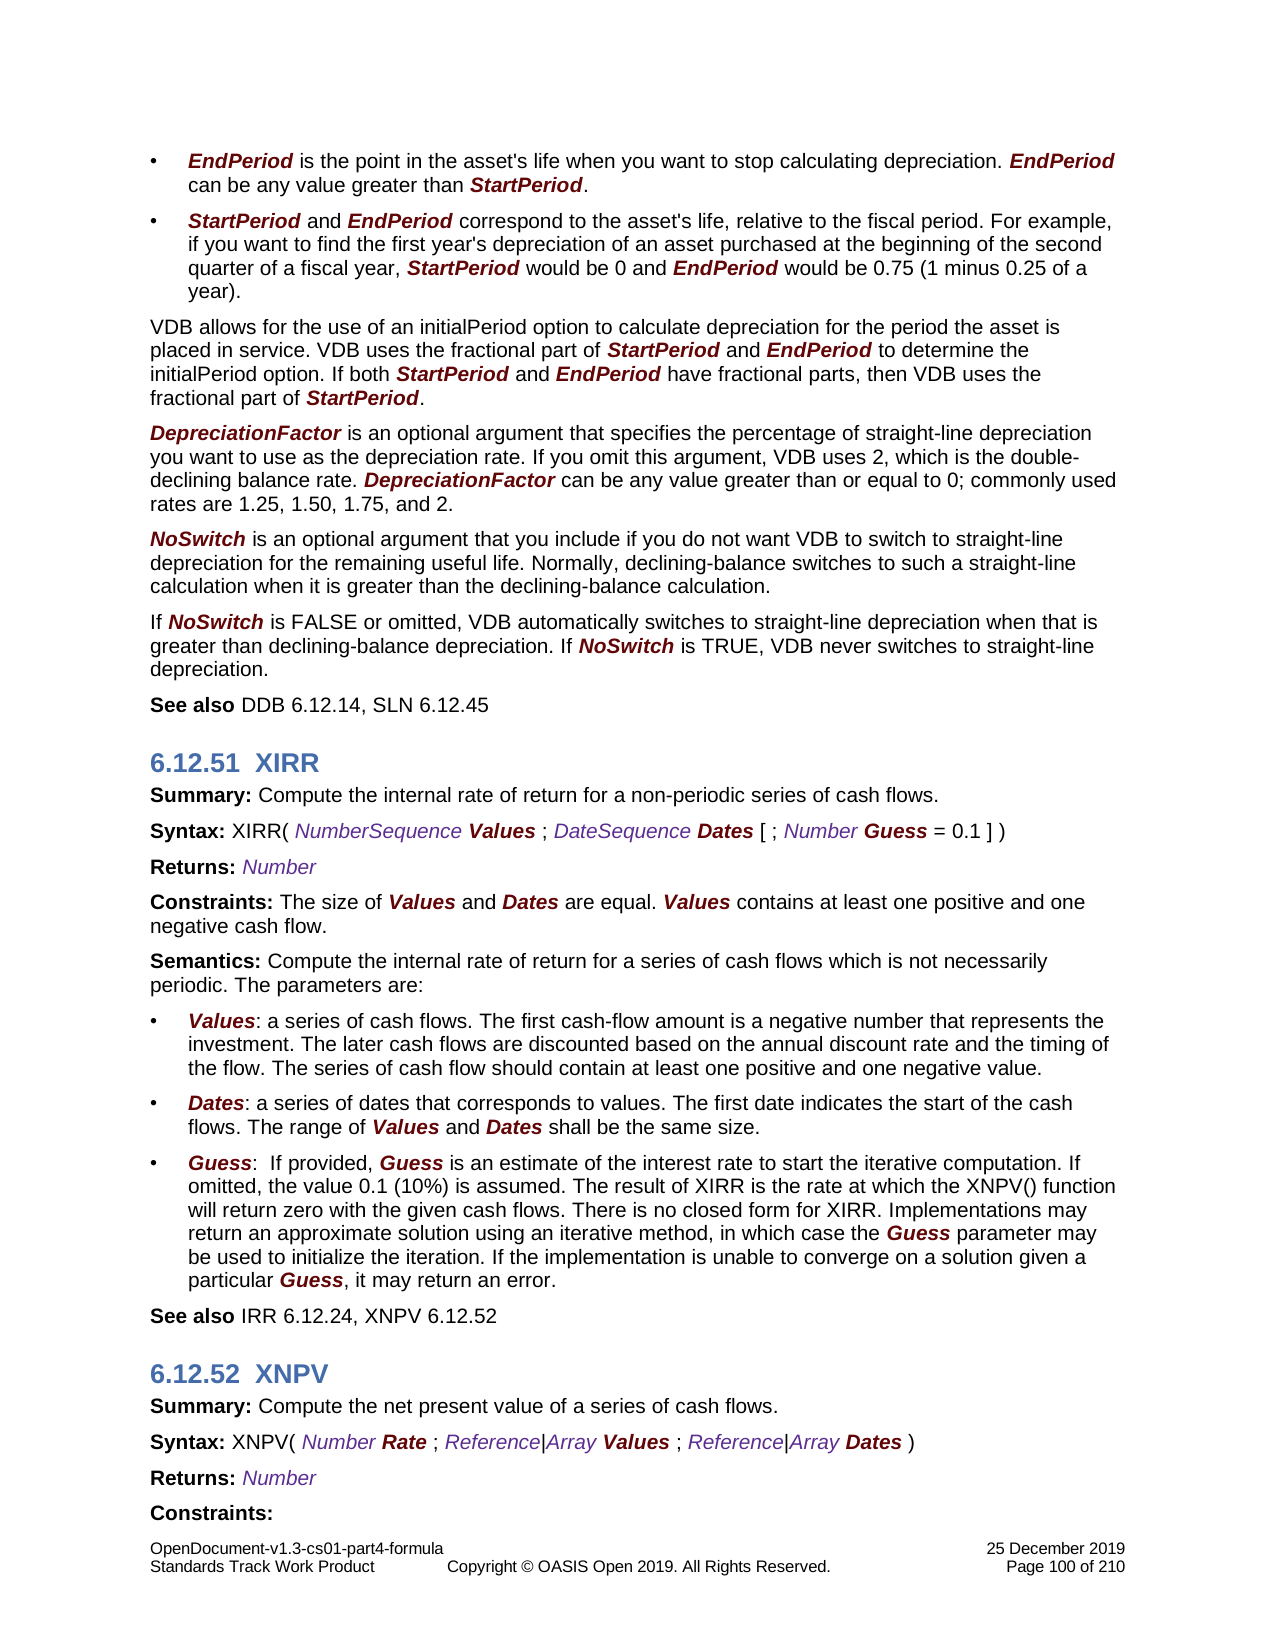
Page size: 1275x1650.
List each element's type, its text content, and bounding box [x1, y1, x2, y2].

text Returns: Number [150, 1466, 1125, 1490]
text Constraints: [150, 1502, 1125, 1525]
text Semantics: Compute the internal rate of return for a series of cash flows which is not necessarily periodic. The parameters are: [150, 950, 1125, 997]
text See also DDB 6.12.14, SLN 6.12.45 [150, 693, 1125, 717]
text VDB allows for the use of an initialPeriod option to calculate depreciation for the period the asset is placed in service. VDB uses the fractional part of StartPeriod and EndPeriod to determine the initialPeriod option. If both StartPeriod and EndPeriod have fractional parts, then VDB uses the fractional part of StartPeriod. [150, 315, 1125, 409]
text Constraints: The size of Values and Dates are equal. Values contains at least one positive and one negative cash flow. [150, 891, 1125, 938]
text NoSwitch is an optional argument that you include if you do not want VDB to switch to straight-line depreciation for the remaining useful life. Normally, declining-balance switches to such a straight-line calculation when it is greater than the declining-balance calculation. [150, 528, 1125, 598]
list EndPeriod is the point in the asset's life when you want to stop calculating depreciation. EndPeriod can be any value greater than StartPeriod. [150, 150, 1125, 197]
text Summary: Compute the net present value of a series of cash flows. [150, 1395, 1125, 1418]
text See also IRR 6.12.24, XNPV 6.12.52 [150, 1304, 1125, 1328]
subtitle XNPV [150, 1359, 1125, 1389]
text DepreciationFactor is an optional argument that specifies the percentage of straight-line depreciation you want to use as the depreciation rate. If you omit this argument, VDB uses 2, which is the double-declining balance rate. DepreciationFactor can be any value greater than or equal to 0; commonly used rates are 1.25, 1.50, 1.75, and 2. [150, 422, 1125, 516]
subtitle XIRR [150, 748, 1125, 778]
text Syntax: XIRR( NumberSequence Values ; DateSequence Dates [ ; Number Guess = 0.1 ] ) [150, 819, 1125, 843]
list Values: a series of cash flows. The first cash-flow amount is a negative number that represents the investment. The later cash flows are discounted based on the annual discount rate and the timing of the flow. The series of cash flow should contain at least one positive and one negative value. [150, 1009, 1125, 1080]
text Returns: Number [150, 855, 1125, 879]
list StartPeriod and EndPeriod correspond to the asset's life, relative to the fiscal period. For example, if you want to find the first year's depreciation of an asset purchased at the beginning of the second quarter of a fiscal year, StartPeriod would be 0 and EndPeriod would be 0.75 (1 minus 0.25 of a year). [150, 209, 1125, 303]
list Dates: a series of dates that corresponds to values. The first date indicates the start of the cash flows. The range of Values and Dates shall be the same size. [150, 1092, 1125, 1139]
text If NoSwitch is FALSE or omitted, VDB automatically switches to straight-line depreciation when that is greater than declining-balance depreciation. If NoSwitch is TRUE, VDB never switches to straight-line depreciation. [150, 611, 1125, 681]
list Guess: If provided, Guess is an estimate of the interest rate to start the iterative computation. If omitted, the value 0.1 (10%) is assumed. The result of XIRR is the rate at which the XNPV() function will return zero with the given cash flows. There is no closed form for XIRR. Implementations may return an approximate solution using an iterative method, in which case the Guess parameter may be used to initialize the iteration. If the implementation is unable to converge on a solution given a particular Guess, it may return an error. [150, 1151, 1125, 1292]
text Summary: Compute the internal rate of return for a non-periodic series of cash flows. [150, 784, 1125, 807]
text Syntax: XNPV( Number Rate ; Reference|Array Values ; Reference|Array Dates ) [150, 1431, 1125, 1454]
